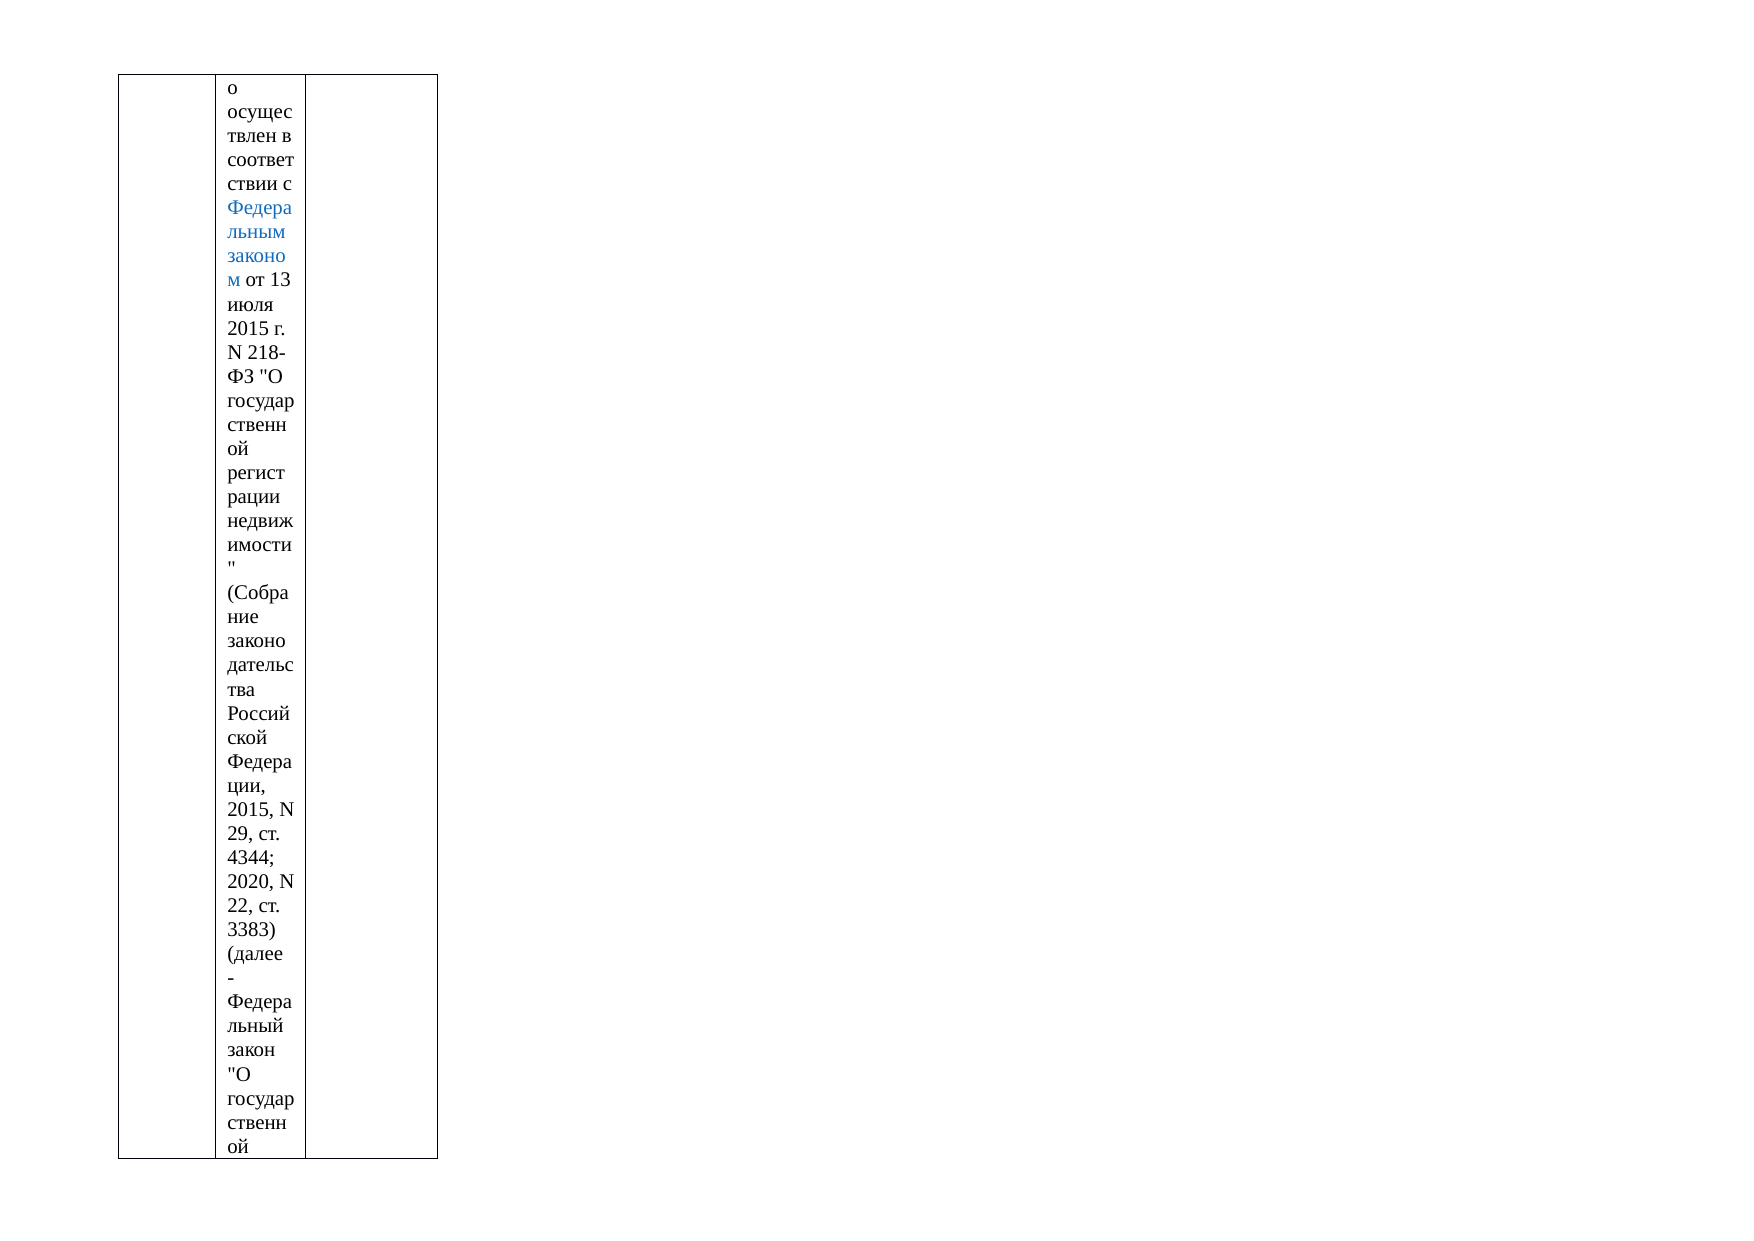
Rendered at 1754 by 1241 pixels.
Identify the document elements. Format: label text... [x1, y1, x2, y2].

table_cell о осуществлен в соответствии с Федеральным законом от 13 июля 2015 г. N 218-ФЗ "О государственной регистрации недвижимости" (Собрание законодательства Российской Федерации, 2015, N 29, ст. 4344; 2020, N 22, ст. 3383) (далее - Федеральный закон "О государственной [216, 75, 305, 1158]
table_cell [306, 75, 437, 1158]
table_cell [119, 75, 215, 1158]
